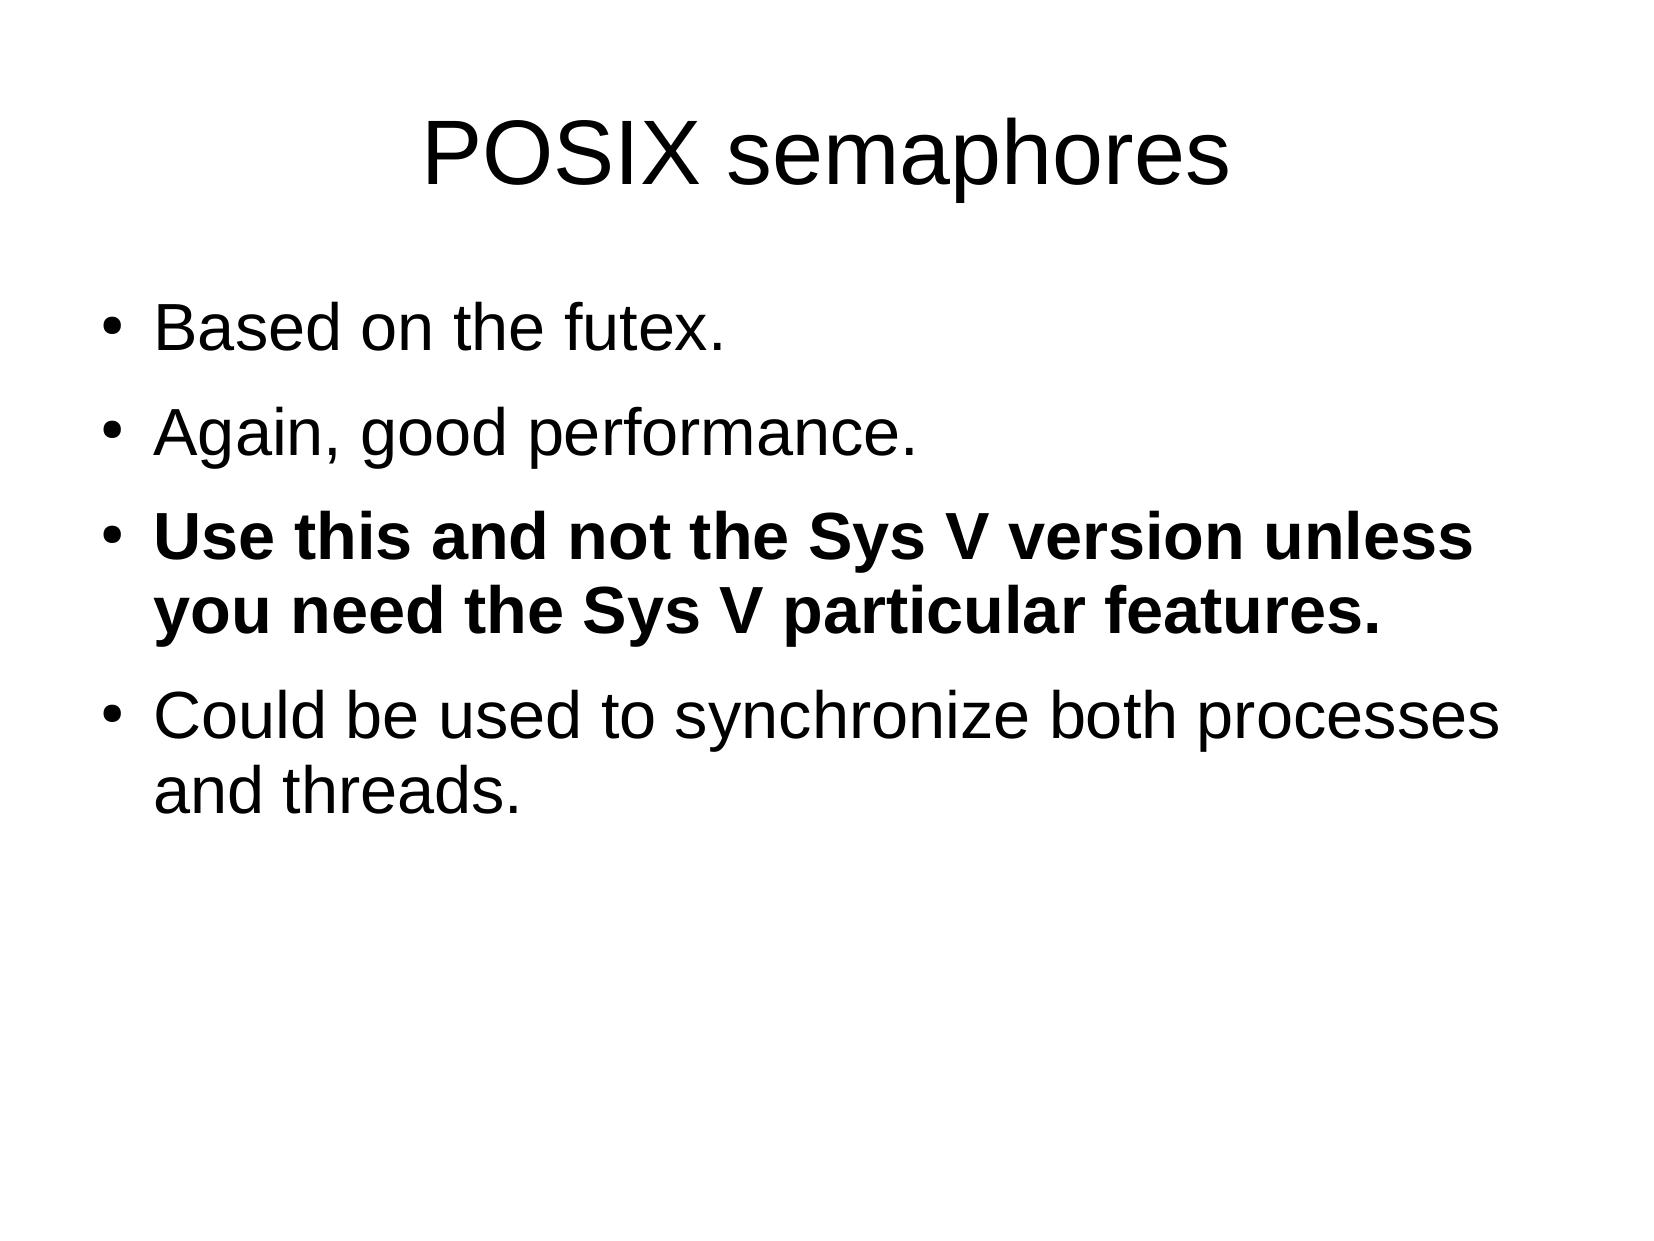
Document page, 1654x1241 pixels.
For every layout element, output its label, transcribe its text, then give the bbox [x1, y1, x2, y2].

list Based on the futex. Again, good performance. Use this and not the Sys V version unless you need the Sys V particular features. Could be used to synchronize both processes and threads. [82, 290, 1571, 1010]
title POSIX semaphores [82, 49, 1571, 257]
